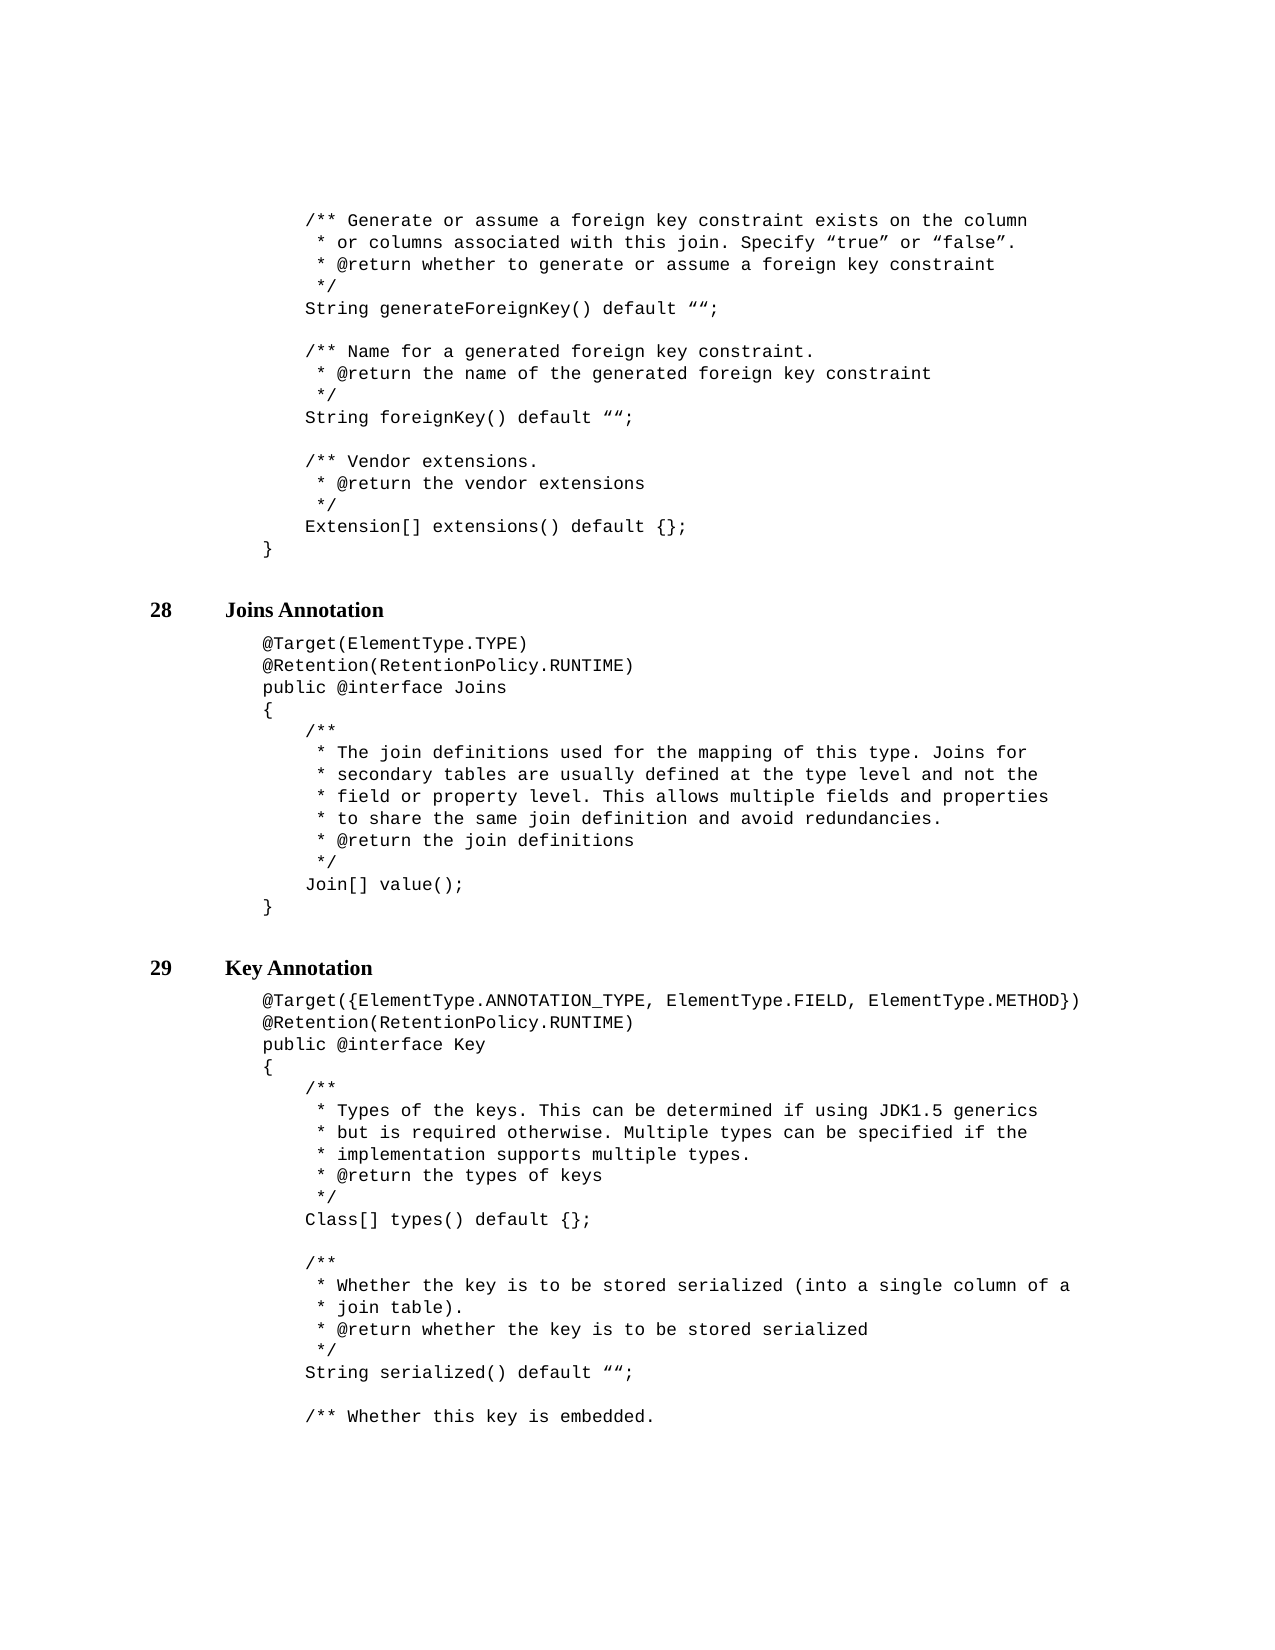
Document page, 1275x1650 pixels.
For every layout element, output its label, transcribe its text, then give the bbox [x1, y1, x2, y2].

text * @return the join definitions [262, 830, 1125, 852]
text String foreignKey() default ““; [262, 407, 1125, 429]
text * to share the same join definition and avoid redundancies. [262, 808, 1125, 830]
text * The join definitions used for the mapping of this type. Joins for [262, 742, 1125, 764]
text } [262, 538, 1125, 560]
text * @return whether to generate or assume a foreign key constraint [262, 254, 1125, 276]
text /** Vendor extensions. [262, 451, 1125, 472]
text * @return whether the key is to be stored serialized [262, 1318, 1125, 1340]
text * @return the types of keys [262, 1165, 1125, 1187]
text String generateForeignKey() default ““; [262, 297, 1125, 319]
text Extension[] extensions() default {}; [262, 516, 1125, 538]
text * @return the vendor extensions [262, 472, 1125, 494]
text @Retention(RetentionPolicy.RUNTIME) [262, 1012, 1125, 1034]
text */ [262, 1187, 1125, 1209]
text */ [262, 494, 1125, 516]
text * join table). [262, 1296, 1125, 1318]
text * or columns associated with this join. Specify “true” or “false”. [262, 232, 1125, 254]
text */ [262, 852, 1125, 873]
text /** Whether this key is embedded. [262, 1406, 1125, 1428]
subtitle Joins Annotation [150, 596, 1125, 622]
subtitle Key Annotation [150, 954, 1125, 980]
text */ [262, 276, 1125, 297]
text public @interface Joins [262, 677, 1125, 698]
text /** [262, 720, 1125, 742]
text * but is required otherwise. Multiple types can be specified if the [262, 1121, 1125, 1143]
text /** [262, 1253, 1125, 1274]
text @Target({ElementType.ANNOTATION_TYPE, ElementType.FIELD, ElementType.METHOD}) [262, 990, 1125, 1012]
text * implementation supports multiple types. [262, 1143, 1125, 1165]
text * Whether the key is to be stored serialized (into a single column of a [262, 1274, 1125, 1296]
text String serialized() default ““; [262, 1362, 1125, 1384]
text /** Name for a generated foreign key constraint. [262, 341, 1125, 363]
text /** [262, 1078, 1125, 1099]
text * Types of the keys. This can be determined if using JDK1.5 generics [262, 1099, 1125, 1121]
text */ [262, 385, 1125, 407]
text */ [262, 1340, 1125, 1362]
text } [262, 895, 1125, 917]
text * field or property level. This allows multiple fields and properties [262, 786, 1125, 808]
text Class[] types() default {}; [262, 1209, 1125, 1231]
text { [262, 1056, 1125, 1078]
text @Target(ElementType.TYPE) [262, 633, 1125, 655]
text * @return the name of the generated foreign key constraint [262, 363, 1125, 385]
text public @interface Key [262, 1034, 1125, 1056]
text { [262, 698, 1125, 720]
text /** Generate or assume a foreign key constraint exists on the column [262, 210, 1125, 232]
text Join[] value(); [262, 873, 1125, 895]
text * secondary tables are usually defined at the type level and not the [262, 764, 1125, 786]
text @Retention(RetentionPolicy.RUNTIME) [262, 655, 1125, 677]
